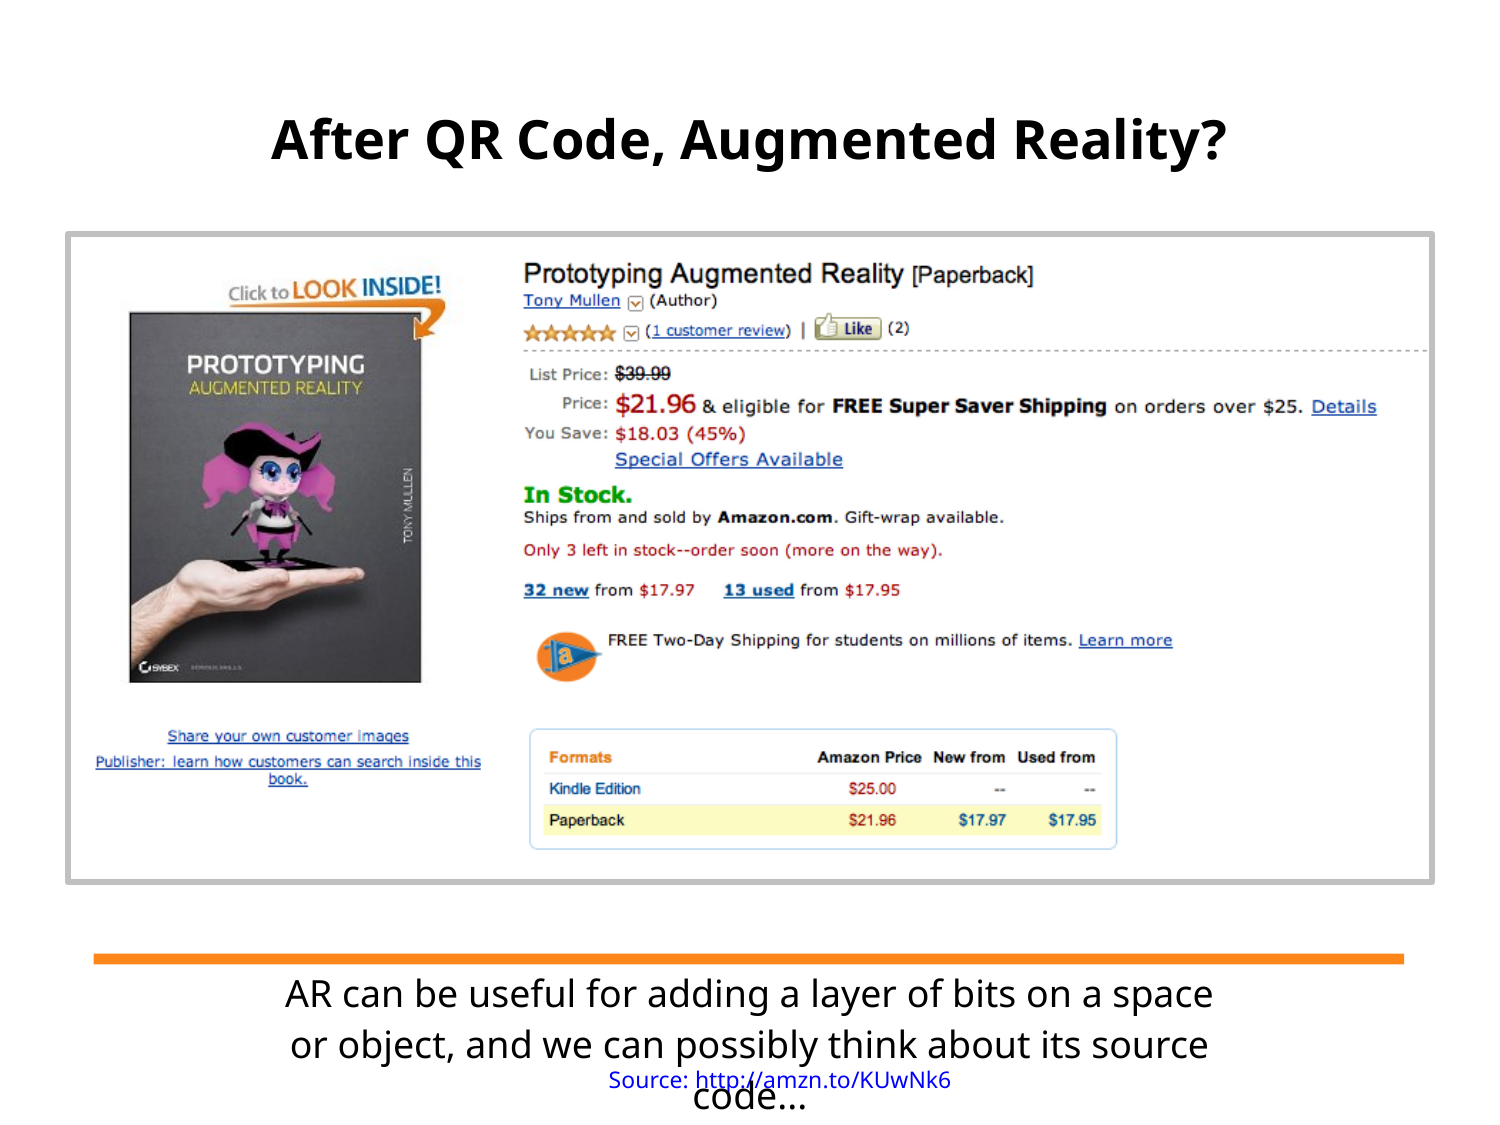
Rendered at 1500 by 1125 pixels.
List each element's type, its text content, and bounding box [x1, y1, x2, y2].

text_box Source: http://amzn.to/KUwNk6 [594, 1064, 906, 1098]
text_box AR can be useful for adding a layer of bits on a space or object, and we can possibly think about its source code... [248, 960, 1252, 1064]
title After QR Code, Augmented Reality? [75, 44, 1426, 231]
picture [0, 0, 1500, 1125]
